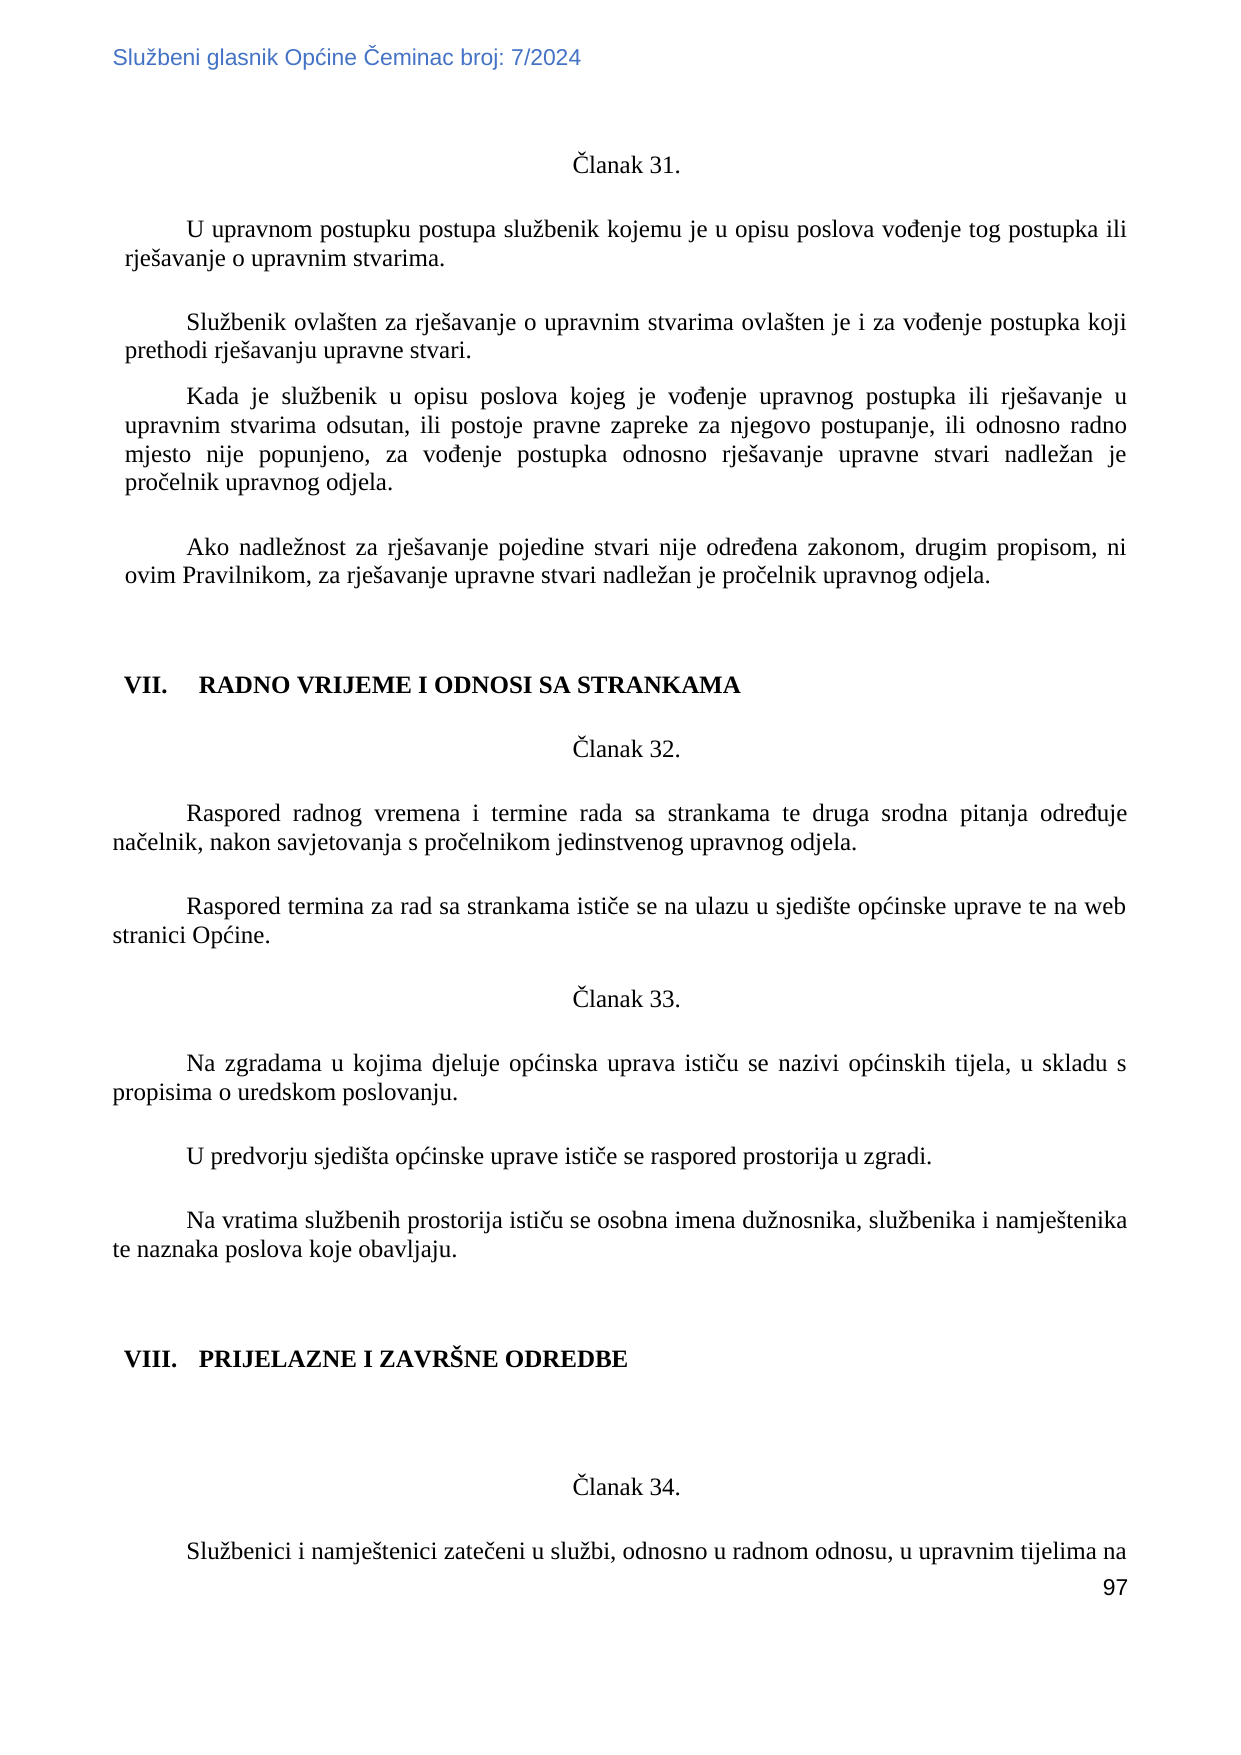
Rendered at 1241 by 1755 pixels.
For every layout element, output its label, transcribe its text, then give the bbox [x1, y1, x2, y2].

text Raspored radnog vremena i termine rada sa strankama te druga srodna pitanja određuje načelnik, nakon savjetovanja s pročelnikom jedinstvenog upravnog odjela. [112, 798, 1128, 856]
text Službenik ovlašten za rješavanje o upravnim stvarima ovlašten je i za vođenje postupka koji prethodi rješavanju upravne stvari. [124, 307, 1128, 364]
text Na vratima službenih prostorija ističu se osobna imena dužnosnika, službenika i namještenika te naznaka poslova koje obavljaju. [112, 1205, 1128, 1263]
list PRIJELAZNE I ZAVRŠNE ODREDBE [124, 1344, 1128, 1372]
text Članak 31. [125, 150, 1128, 178]
text Kada je službenik u opisu poslova kojeg je vođenje upravnog postupka ili rješavanje u upravnim stvarima odsutan, ili postoje pravne zapreke za njegovo postupanje, ili odnosno radno mjesto nije popunjeno, za vođenje postupka odnosno rješavanje upravne stvari nadležan je pročelnik upravnog odjela. [124, 381, 1128, 496]
text Ako nadležnost za rješavanje pojedine stvari nije određena zakonom, drugim propisom, ni ovim Pravilnikom, za rješavanje upravne stvari nadležan je pročelnik upravnog odjela. [124, 532, 1128, 589]
text Na zgradama u kojima djeluje općinska uprava ističu se nazivi općinskih tijela, u skladu s propisima o uredskom poslovanju. [112, 1048, 1128, 1106]
text Članak 33. [125, 984, 1128, 1013]
text U predvorju sjedišta općinske uprave ističe se raspored prostorija u zgradi. [112, 1141, 1128, 1170]
text Raspored termina za rad sa strankama ističe se na ulazu u sjedište općinske uprave te na web stranici Općine. [112, 891, 1128, 949]
list RADNO VRIJEME I ODNOSI SA STRANKAMA [124, 670, 1128, 699]
text Članak 32. [125, 734, 1128, 763]
text Službenici i namještenici zatečeni u službi, odnosno u radnom odnosu, u upravnim tijelima na [112, 1536, 1128, 1565]
text Članak 34. [125, 1472, 1128, 1501]
text U upravnom postupku postupa službenik kojemu je u opisu poslova vođenje tog postupka ili rješavanje o upravnim stvarima. [124, 214, 1128, 271]
